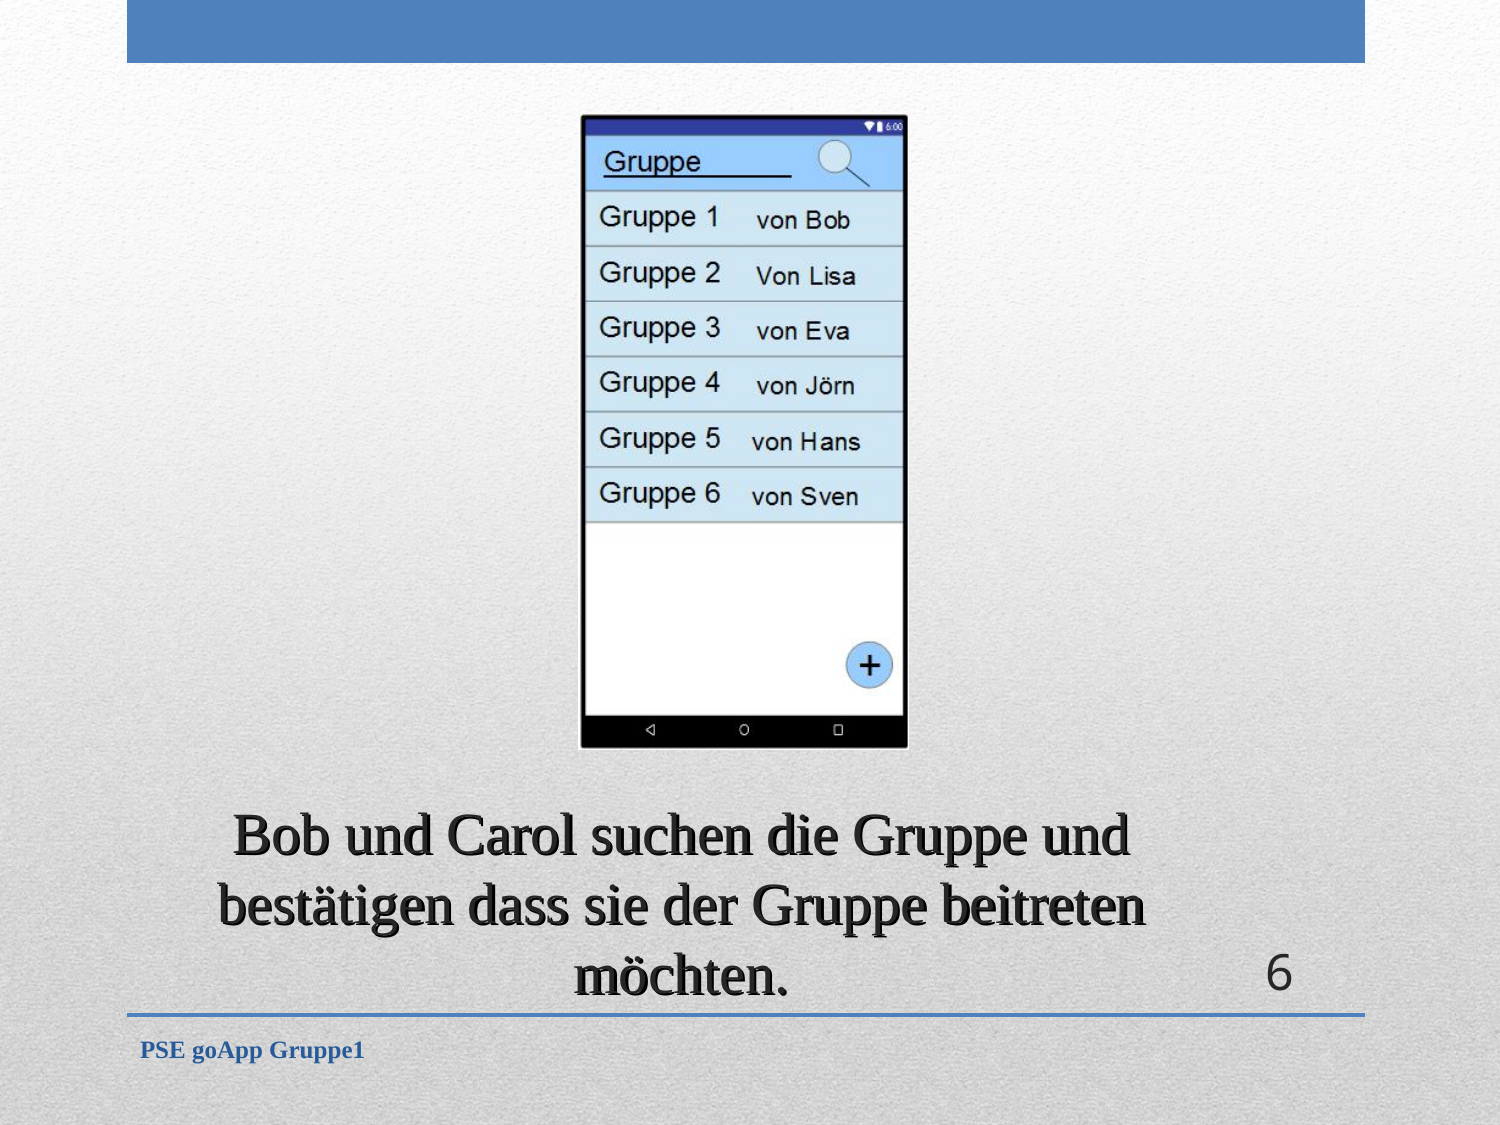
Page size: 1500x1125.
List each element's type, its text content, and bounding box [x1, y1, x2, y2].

title Bob und Carol suchen die Gruppe und bestätigen dass sie der Gruppe beitreten möchten. [125, 750, 1238, 1013]
picture [578, 112, 909, 751]
text_box [1250, 933, 1376, 993]
text_box PSE goApp Gruppe1 [125, 1018, 925, 1079]
